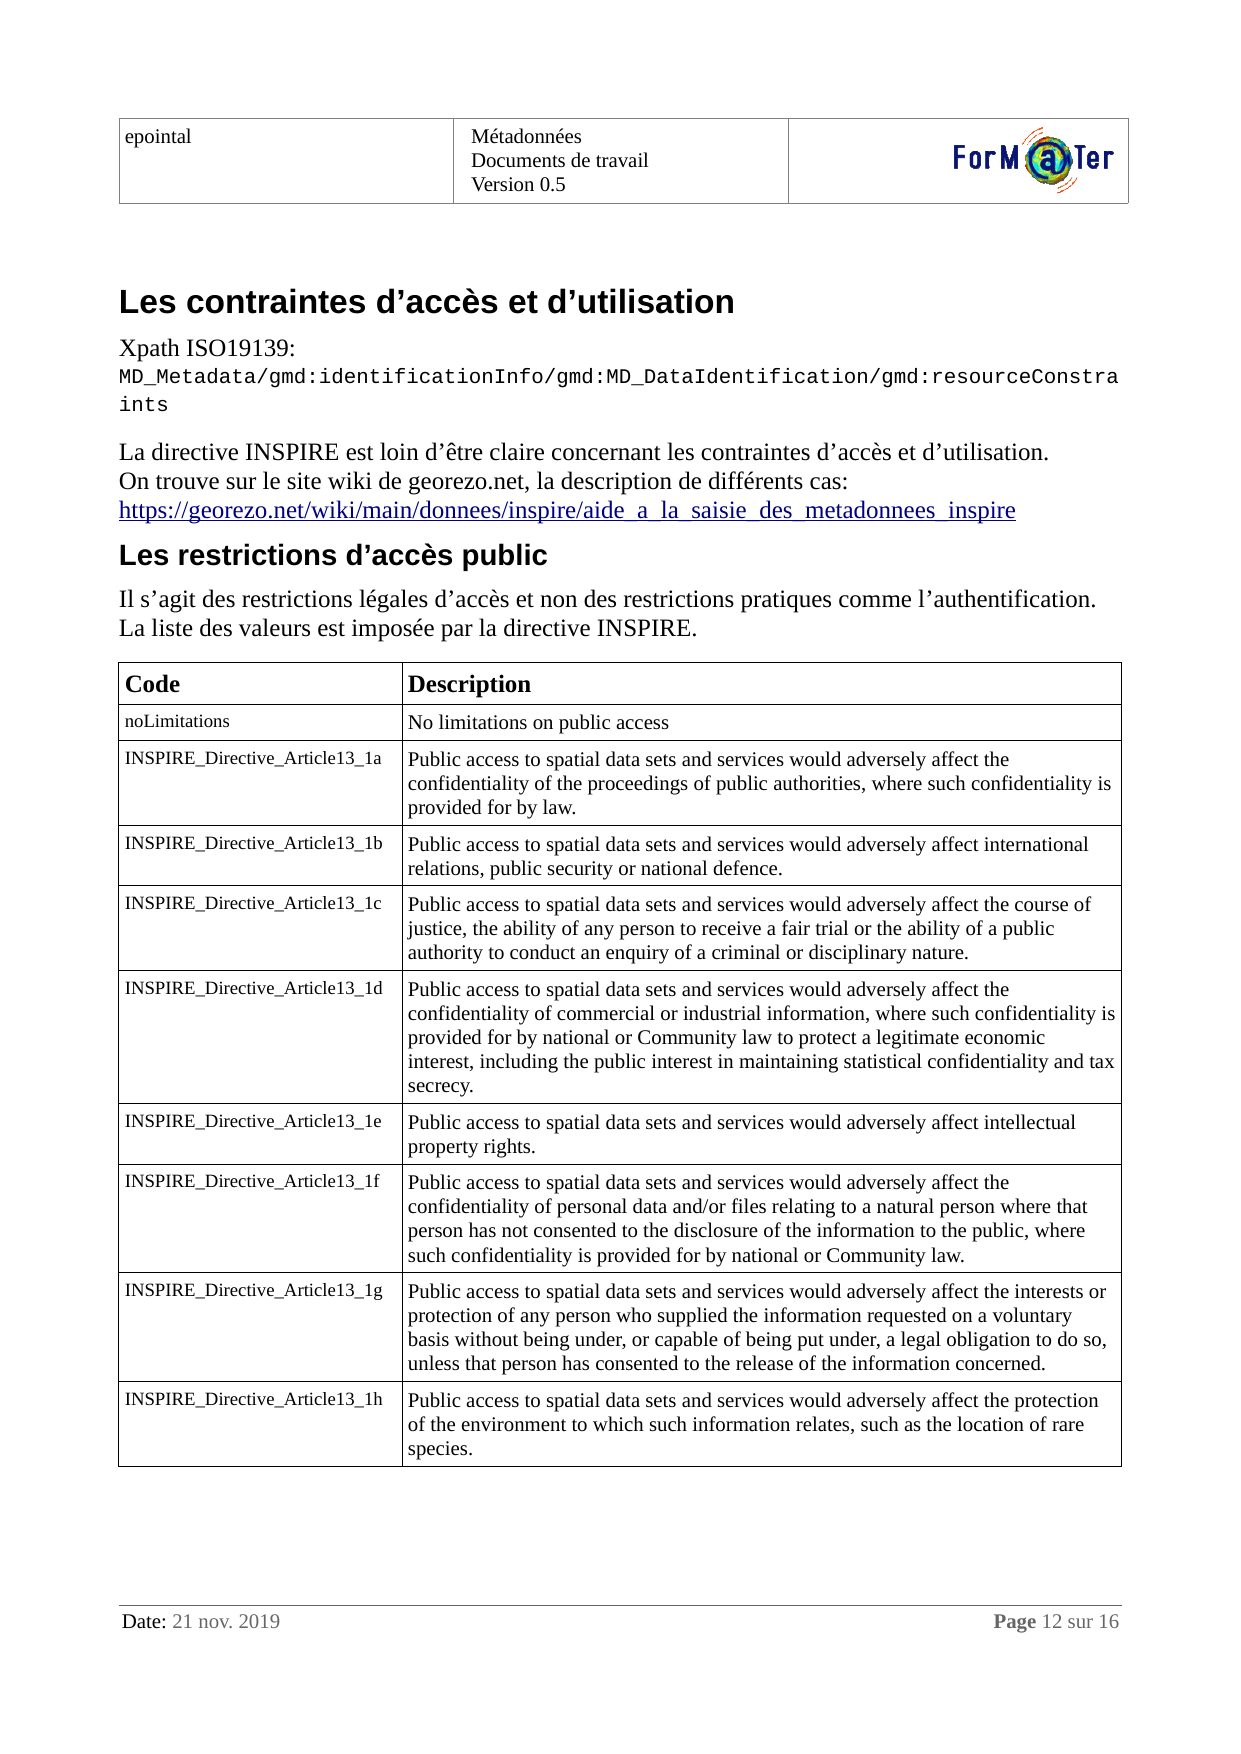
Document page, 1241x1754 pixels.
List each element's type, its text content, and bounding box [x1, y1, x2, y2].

text https://georezo.net/wiki/main/donnees/inspire/aide_a_la_saisie_des_metadonnees_inspire [119, 495, 1122, 524]
table_cell Public access to spatial data sets and services would adversely affect the course of justice, the ability of any person to receive a fair trial or the ability of a public authority to conduct an enquiry of a criminal or disciplinary nature. [403, 886, 1121, 970]
table_cell Public access to spatial data sets and services would adversely affect the protection of the environment to which such information relates, such as the location of rare species. [403, 1382, 1121, 1466]
table_cell INSPIRE_Directive_Article13_1h [119, 1382, 402, 1466]
picture [944, 123, 1123, 197]
text Xpath ISO19139: MD_Metadata/gmd:identificationInfo/gmd:MD_DataIdentification/gmd:resourceConstraints [119, 333, 1122, 418]
text Il s’agit des restrictions légales d’accès et non des restrictions pratiques comme l’authentification. [119, 584, 1122, 613]
table_cell Public access to spatial data sets and services would adversely affect the confidentiality of the proceedings of public authorities, where such confidentiality is provided for by law. [403, 741, 1121, 825]
table_header Description [403, 663, 1121, 703]
table_cell INSPIRE_Directive_Article13_1c [119, 886, 402, 970]
text La liste des valeurs est imposée par la directive INSPIRE. [119, 613, 1122, 642]
table_cell Public access to spatial data sets and services would adversely affect the confidentiality of commercial or industrial information, where such confidentiality is provided for by national or Community law to protect a legitimate economic interest, including the public interest in maintaining statistical confidentiality and tax secrecy. [403, 971, 1121, 1103]
table_cell Public access to spatial data sets and services would adversely affect international relations, public security or national defence. [403, 826, 1121, 885]
table_cell INSPIRE_Directive_Article13_1e [119, 1104, 402, 1163]
table_cell No limitations on public access [403, 705, 1121, 740]
table_cell INSPIRE_Directive_Article13_1f [119, 1165, 402, 1272]
text La directive INSPIRE est loin d’être claire concernant les contraintes d’accès et d’utilisation. [119, 437, 1122, 466]
table_cell INSPIRE_Directive_Article13_1g [119, 1273, 402, 1381]
table_cell INSPIRE_Directive_Article13_1b [119, 826, 402, 885]
table_cell Public access to spatial data sets and services would adversely affect the confidentiality of personal data and/or files relating to a natural person where that person has not consented to the disclosure of the information to the public, where such confidentiality is provided for by national or Community law. [403, 1165, 1121, 1272]
table_cell INSPIRE_Directive_Article13_1a [119, 741, 402, 825]
table_cell Public access to spatial data sets and services would adversely affect the interests or protection of any person who supplied the information requested on a voluntary basis without being under, or capable of being put under, a legal obligation to do so, unless that person has consented to the release of the information concerned. [403, 1273, 1121, 1381]
table_cell INSPIRE_Directive_Article13_1d [119, 971, 402, 1103]
subtitle Les restrictions d’accès public [119, 538, 1122, 572]
table_header Code [119, 663, 402, 703]
table_cell noLimitations [119, 705, 402, 740]
subtitle Les contraintes d’accès et d’utilisation [119, 282, 1122, 320]
text On trouve sur le site wiki de georezo.net, la description de différents cas: [119, 466, 1122, 495]
table_cell Public access to spatial data sets and services would adversely affect intellectual property rights. [403, 1104, 1121, 1163]
